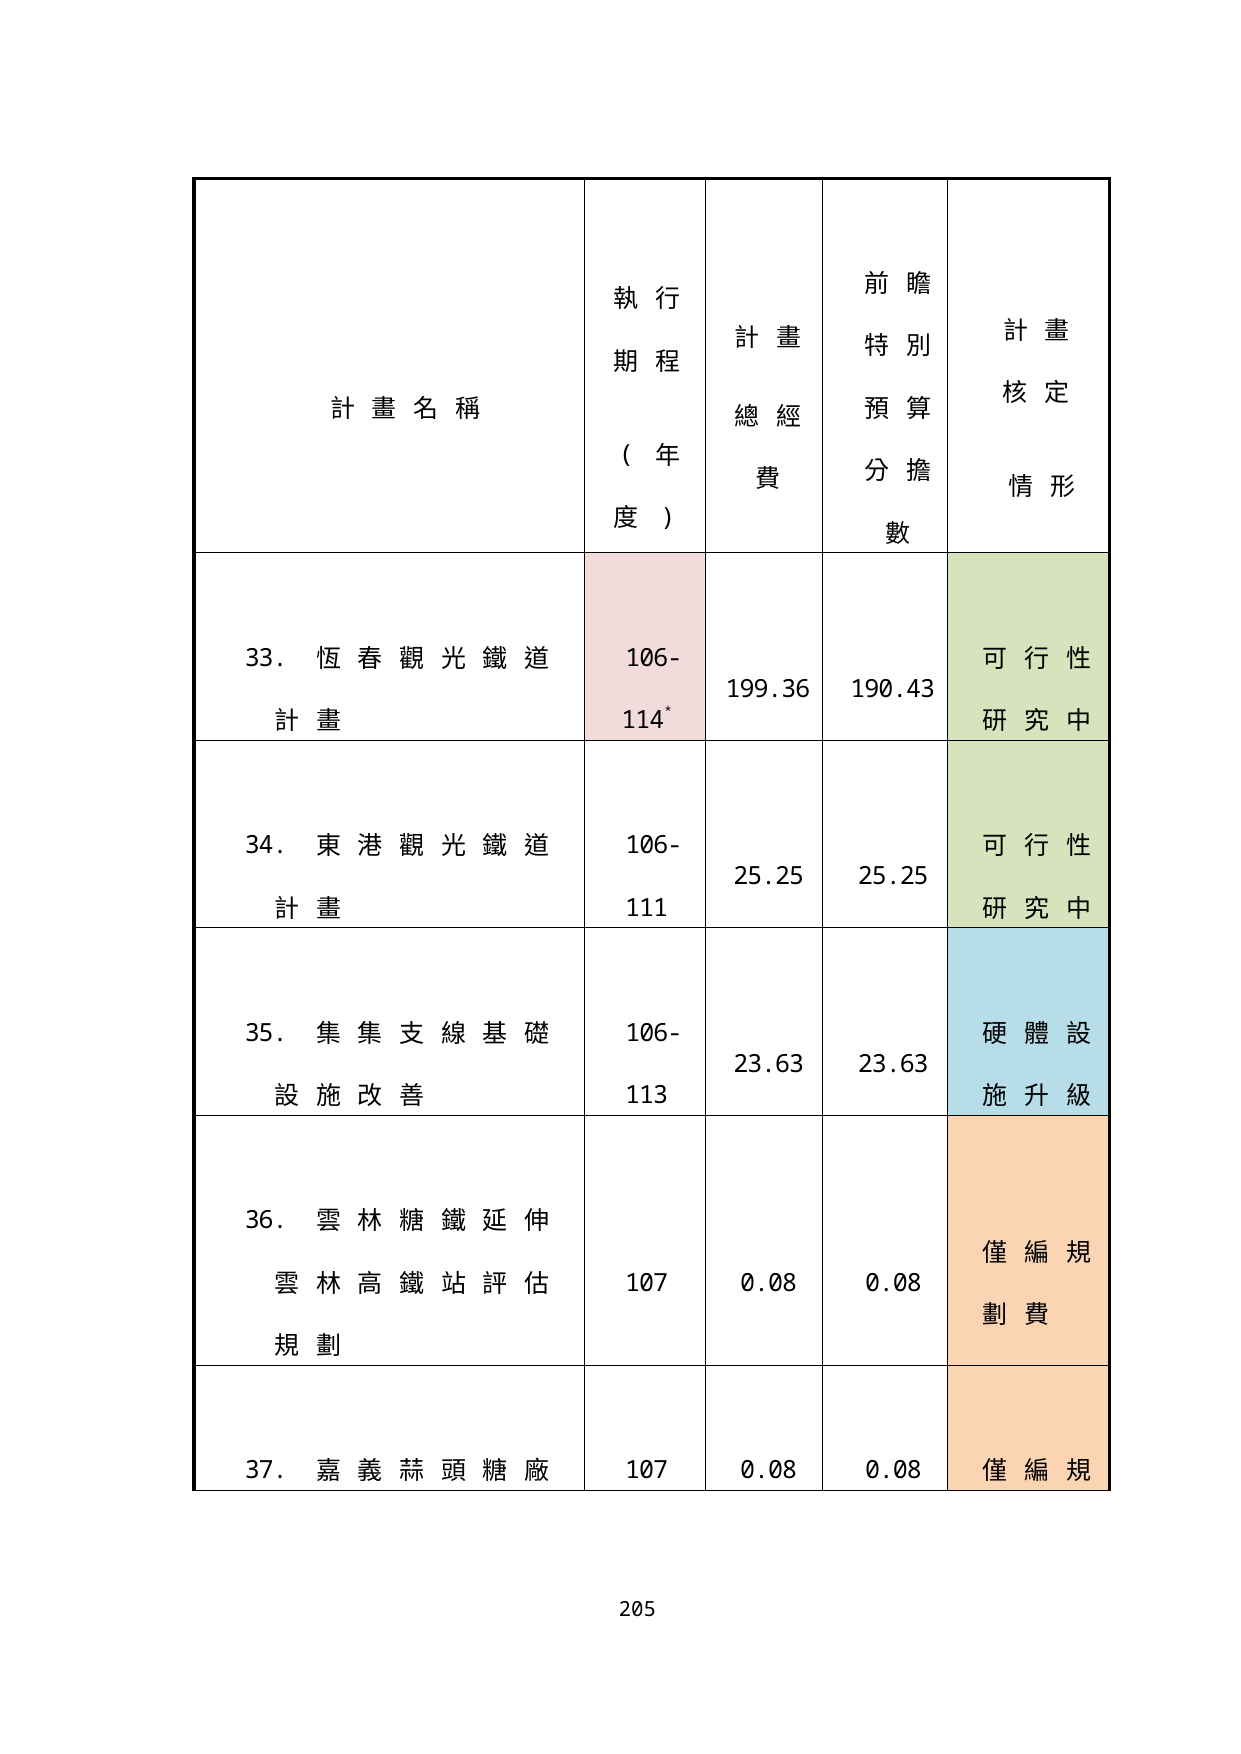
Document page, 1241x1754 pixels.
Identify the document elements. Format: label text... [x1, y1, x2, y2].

table_cell 僅編規劃費 [948, 1116, 1108, 1365]
table_header 計畫名稱 [196, 180, 584, 552]
table_cell 硬體設施升級 [948, 928, 1108, 1115]
table_cell 106-113 [585, 928, 705, 1115]
table_cell 0.08 [823, 1366, 947, 1490]
table_cell 僅編規 [948, 1366, 1108, 1490]
table_cell 23.63 [823, 928, 947, 1115]
table_header 執行期程 (年度) [585, 180, 705, 552]
table_cell 25.25 [823, 741, 947, 927]
table_cell 可行性研究中 [948, 741, 1108, 927]
table_cell 0.08 [823, 1116, 947, 1365]
table_cell 可行性研究中 [948, 553, 1108, 740]
table_header 前瞻特別預算分擔數 [823, 180, 947, 552]
table_header 計畫核定 情形 [948, 180, 1108, 552]
table_cell 106-114* [585, 553, 705, 740]
table_header 計畫 總經費 [706, 180, 822, 552]
table_cell 25.25 [706, 741, 822, 927]
table_cell 33.恆春觀光鐵道計畫 [196, 553, 584, 740]
table_cell 0.08 [706, 1116, 822, 1365]
table_cell 36.雲林糖鐵延伸雲林高鐵站評估規劃 [196, 1116, 584, 1365]
table_cell 37.嘉義蒜頭糖廠 [196, 1366, 584, 1490]
table_cell 107 [585, 1366, 705, 1490]
table_cell 35.集集支線基礎設施改善 [196, 928, 584, 1115]
table_cell 106-111 [585, 741, 705, 927]
table_cell 0.08 [706, 1366, 822, 1490]
table_cell 199.36 [706, 553, 822, 740]
table_cell 107 [585, 1116, 705, 1365]
table_cell 23.63 [706, 928, 822, 1115]
table_cell 34.東港觀光鐵道計畫 [196, 741, 584, 927]
table_cell 190.43 [823, 553, 947, 740]
